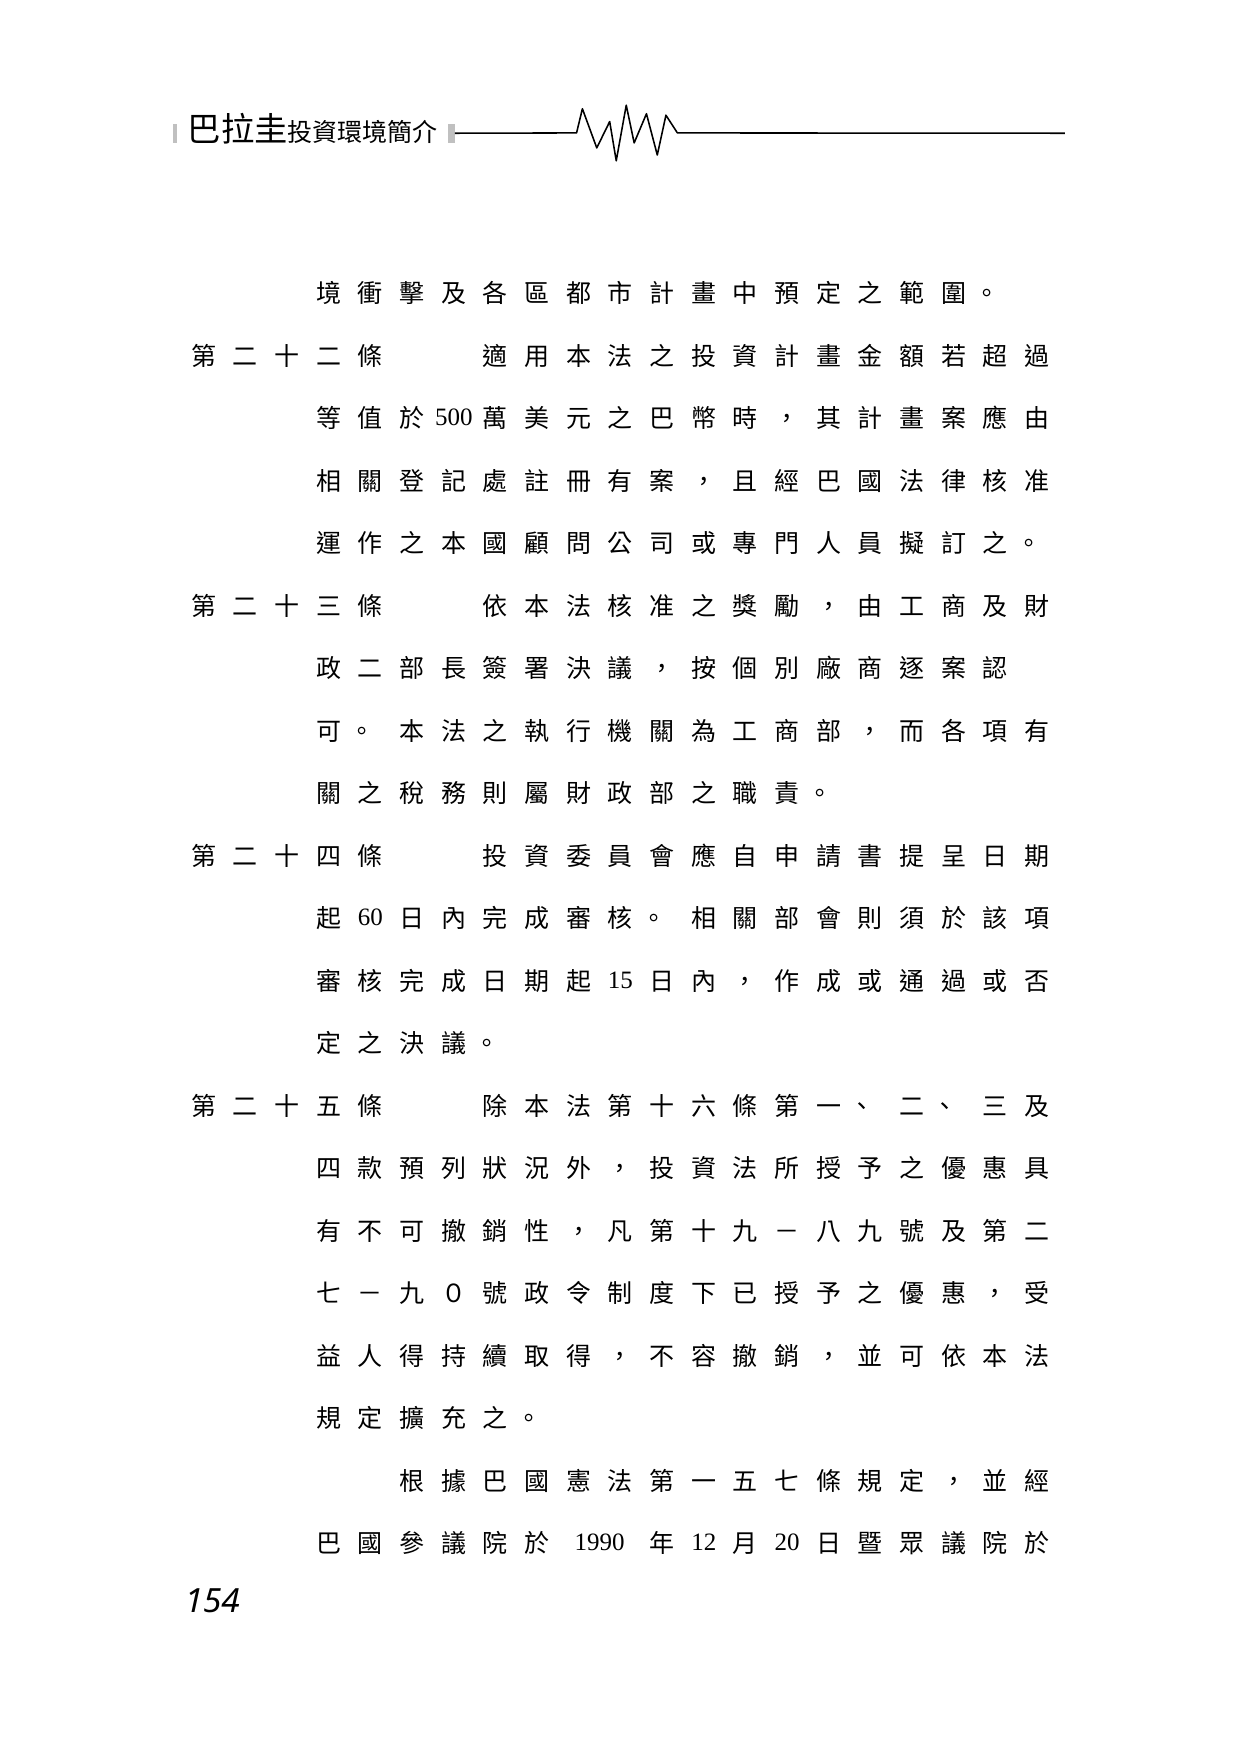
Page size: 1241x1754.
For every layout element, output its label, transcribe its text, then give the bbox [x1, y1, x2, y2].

text 第二十五條 除本法第十六條第一、二、三及四款預列狀況外，投資法所授予之優惠具有不可撤銷性，凡第十九－八九號及第二七－九０號政令制度下已授予之優惠，受益人得持續取得，不容撤銷，並可依本法規定擴充之。 [183, 1063, 1058, 1438]
text 境衝擊及各區都市計畫中預定之範圍。 [183, 250, 1058, 313]
text 第二十三條 依本法核准之獎勵，由工商及財政二部長簽署決議，按個別廠商逐案認可。本法之執行機關為工商部，而各項有關之稅務則屬財政部之職責。 [183, 563, 1058, 813]
text 根據巴國憲法第一五七條規定，並經巴國參議院於1990年12月20日暨眾議院於 [306, 1438, 1058, 1563]
text 第二十四條 投資委員會應自申請書提呈日期起60日內完成審核。相關部會則須於該項審核完成日期起15日內，作成或通過或否定之決議。 [183, 813, 1058, 1063]
text 第二十二條 適用本法之投資計畫金額若超過等值於500萬美元之巴幣時，其計畫案應由相關登記處註冊有案，且經巴國法律核准運作之本國顧問公司或專門人員擬訂之。 [183, 313, 1058, 563]
